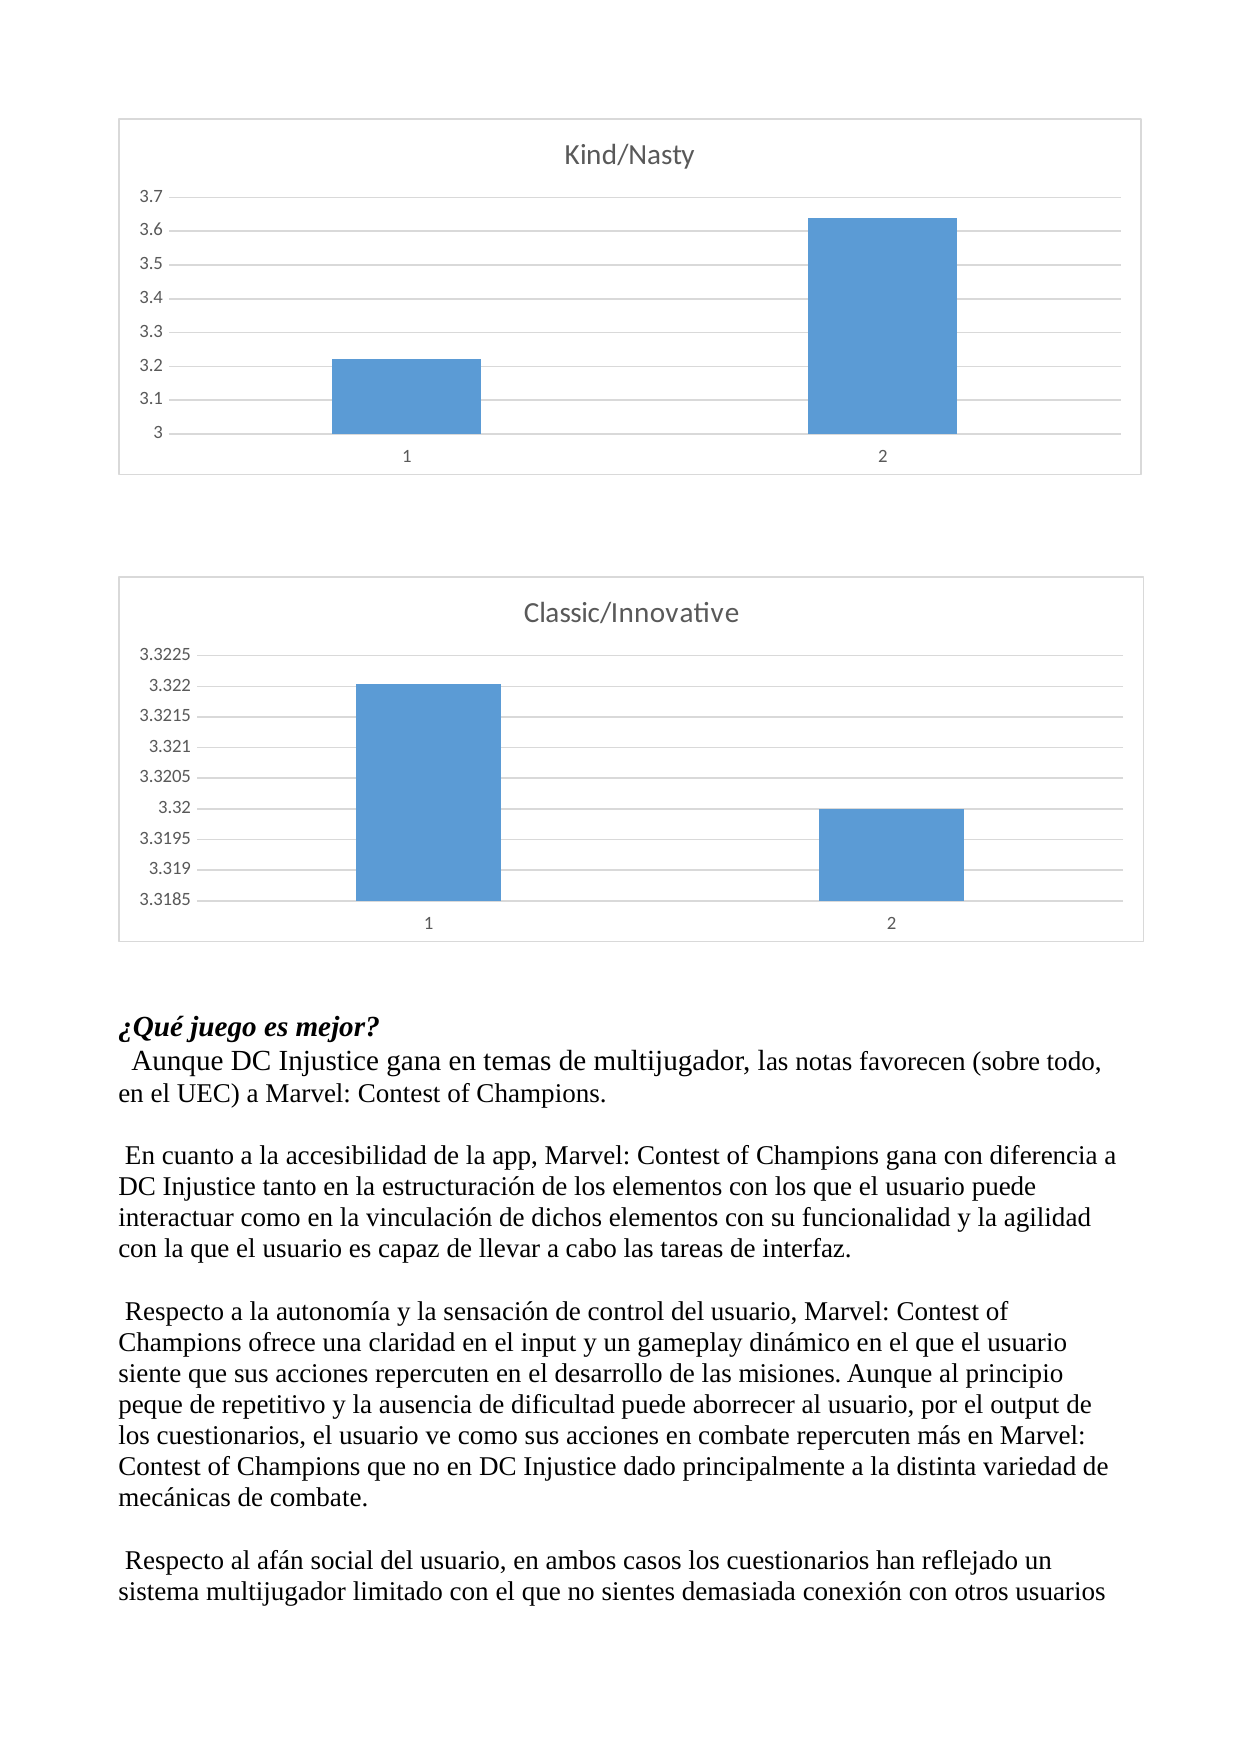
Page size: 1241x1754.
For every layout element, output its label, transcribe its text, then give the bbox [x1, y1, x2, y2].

text Respecto a la autonomía y la sensación de control del usuario, Marvel: Contest of Champions ofrece una claridad en el input y un gameplay dinámico en el que el usuario siente que sus acciones repercuten en el desarrollo de las misiones. Aunque al principio peque de repetitivo y la ausencia de dificultad puede aborrecer al usuario, por el output de los cuestionarios, el usuario ve como sus acciones en combate repercuten más en Marvel: Contest of Champions que no en DC Injustice dado principalmente a la distinta variedad de mecánicas de combate. [118, 1295, 1122, 1513]
text En cuanto a la accesibilidad de la app, Marvel: Contest of Champions gana con diferencia a DC Injustice tanto en la estructuración de los elementos con los que el usuario puede interactuar como en la vinculación de dichos elementos con su funcionalidad y la agilidad con la que el usuario es capaz de llevar a cabo las tareas de interfaz. [118, 1139, 1122, 1263]
text ¿Qué juego es mejor? [118, 1009, 1122, 1043]
text Aunque DC Injustice gana en temas de multijugador, las notas favorecen (sobre todo, en el UEC) a Marvel: Contest of Champions. [118, 1043, 1122, 1108]
text Respecto al afán social del usuario, en ambos casos los cuestionarios han reflejado un sistema multijugador limitado con el que no sientes demasiada conexión con otros usuarios [118, 1544, 1122, 1606]
